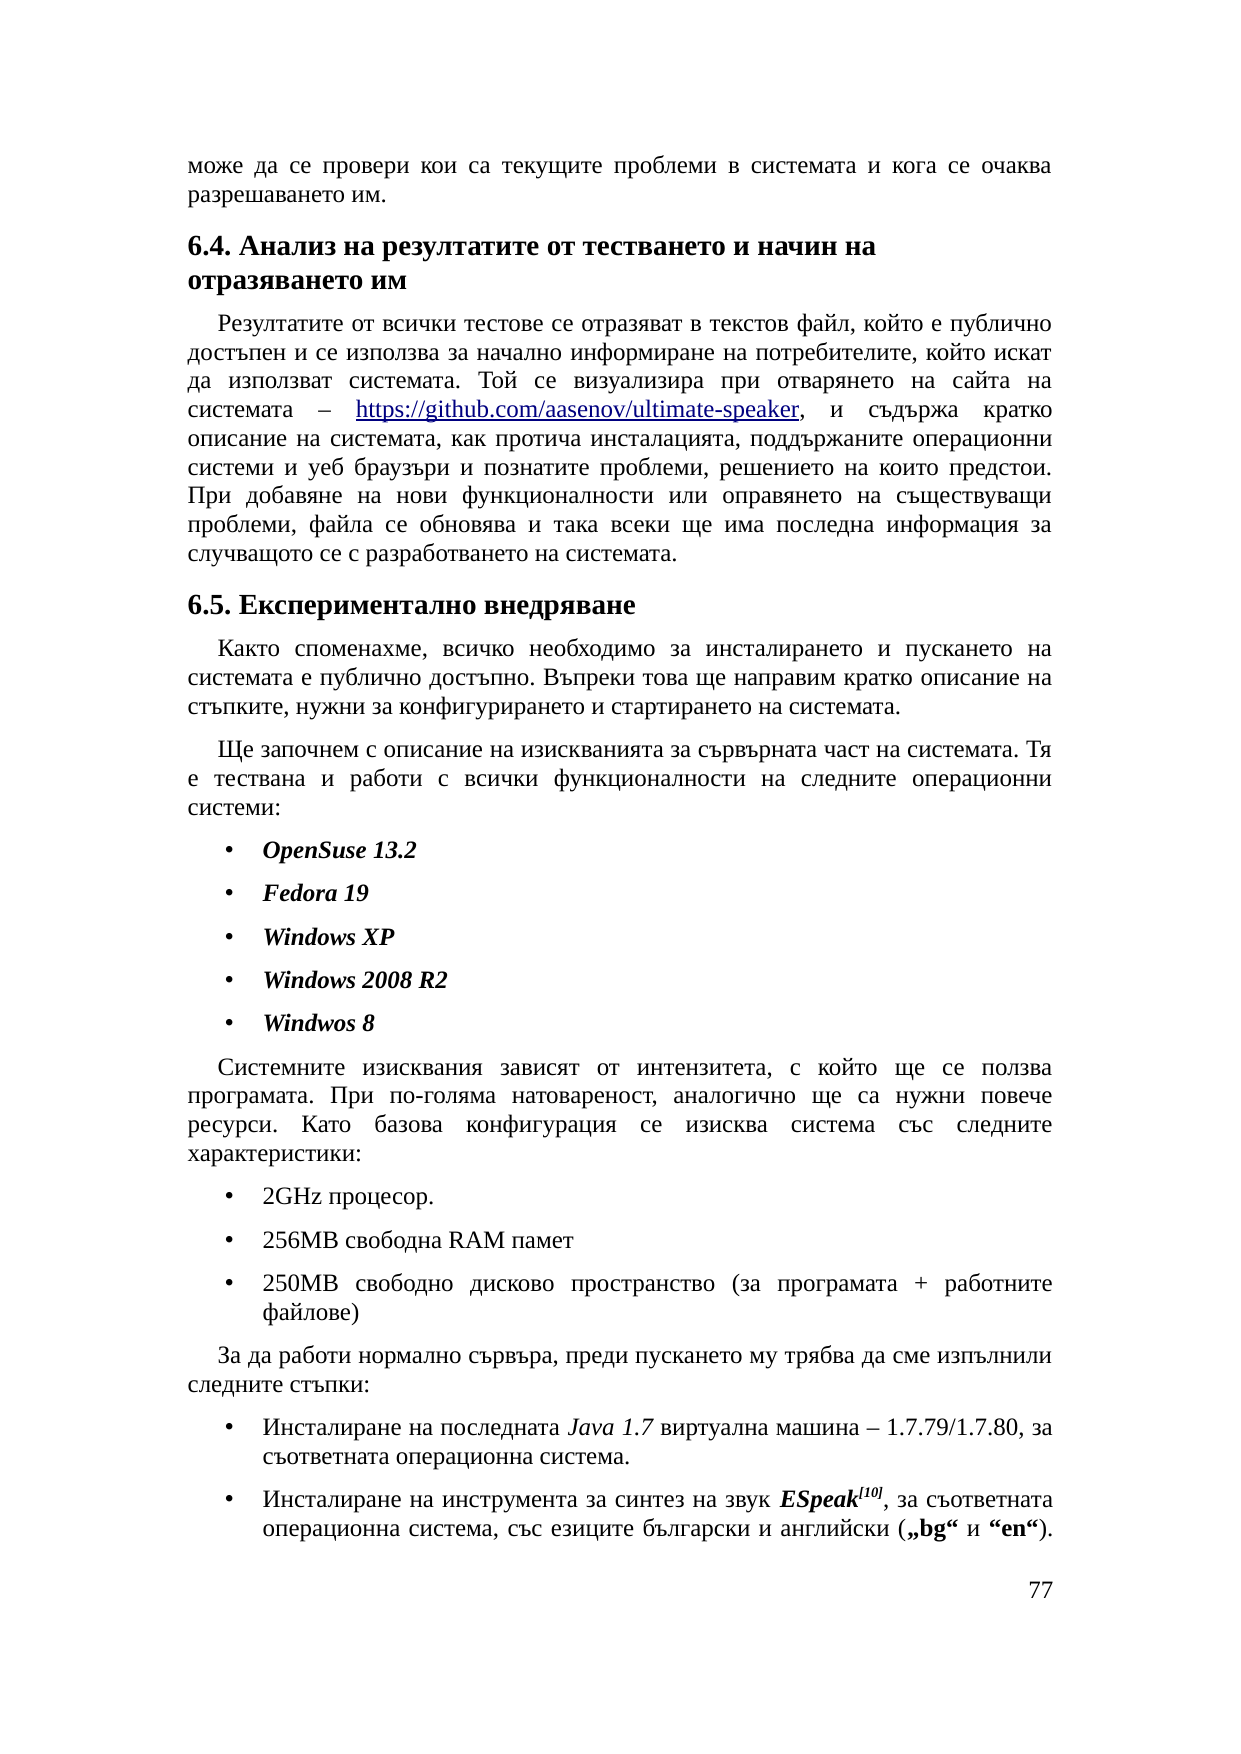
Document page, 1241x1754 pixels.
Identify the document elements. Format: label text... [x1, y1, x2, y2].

text може да се провери кои са текущите проблеми в системата и кога се очаква разрешаването им. [187, 150, 1053, 207]
list Инсталиране на последната Java 1.7 виртуална машина – 1.7.79/1.7.80, за съответната операционна система. [225, 1412, 1053, 1470]
list 256MB свободна RAM памет [225, 1225, 1053, 1253]
list OpenSuse 13.2 [225, 835, 1053, 864]
list Fedora 19 [225, 878, 1053, 907]
list Инсталиране на инструмента за синтез на звук ESpeak[10], за съответната операционна система, със езиците български и английски („bg“ и “en“). [225, 1484, 1053, 1542]
list Windwos 8 [225, 1008, 1053, 1037]
text Както споменахме, всичко необходимо за инсталирането и пускането на системата е публично достъпно. Въпреки това ще направим кратко описание на стъпките, нужни за конфигурирането и стартирането на системата. [187, 633, 1053, 720]
text Ще започнем с описание на изискванията за сървърната част на системата. Тя е тествана и работи с всички функционалности на следните операционни системи: [187, 734, 1053, 821]
text Системните изисквания зависят от интензитета, с който ще се ползва програмата. При по-голяма натовареност, аналогично ще са нужни повече ресурси. Като базова конфигурация се изисква система със следните характеристики: [187, 1052, 1053, 1167]
text За да работи нормално сървъра, преди пускането му трябва да сме изпълнили следните стъпки: [187, 1340, 1053, 1398]
list Windows XP [225, 922, 1053, 951]
list 250MB свободно дисково пространство (за програмата + работните файлове) [225, 1268, 1053, 1326]
text Резултатите от всички тестове се отразяват в текстов файл, който е публично достъпен и се използва за начално информиране на потребителите, който искат да използват системата. Той се визуализира при отварянето на сайта на системата – https://github.com/aasenov/ultimate-speaker, и съдържа кратко описание на системата, как протича инсталацията, поддържаните операционни системи и уеб браузъри и познатите проблеми, решението на които предстои. При добавяне на нови функционалности или оправянето на съществуващи проблеми, файла се обновява и така всеки ще има последна информация за случващото се с разработването на системата. [187, 308, 1053, 567]
subtitle 6.4. Анализ на резултатите от тестването и начин на отразяването им [187, 228, 1053, 295]
subtitle 6.5. Експериментално внедряване [187, 587, 1053, 621]
list Windows 2008 R2 [225, 965, 1053, 994]
list 2GHz процесор. [225, 1181, 1053, 1210]
